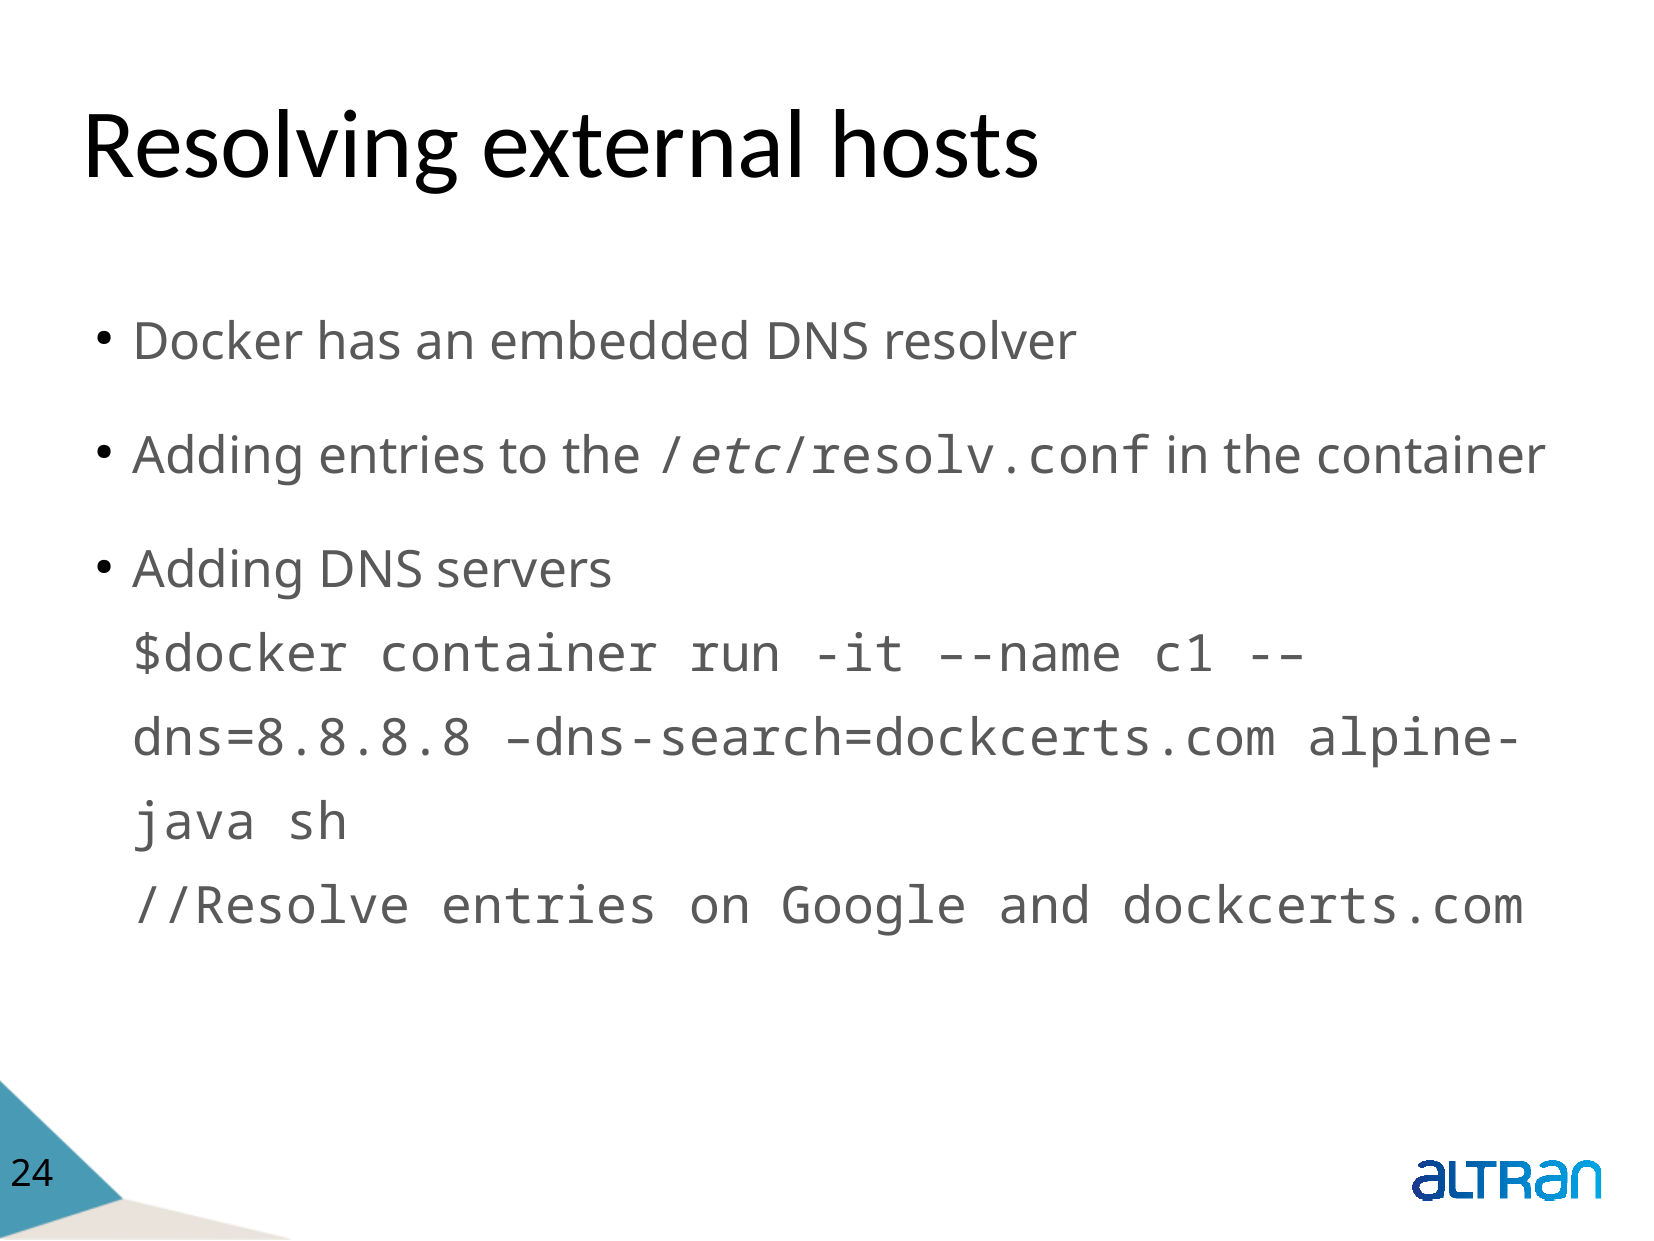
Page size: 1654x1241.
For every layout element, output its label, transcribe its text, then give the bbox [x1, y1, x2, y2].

picture [1595, 1160, 1602, 1167]
list Docker has an embedded DNS resolver Adding entries to the /etc/resolv.conf in the container Adding DNS servers $docker container run -it –-name c1 -–dns=8.8.8.8 –dns-search=dockcerts.com alpine-java sh //Resolve entries on Google and dockcerts.com [82, 290, 1571, 1010]
picture [1412, 1160, 1559, 1201]
picture [0, 1072, 316, 1240]
picture [1543, 1182, 1560, 1193]
title Resolving external hosts [82, 49, 1571, 257]
picture [1555, 1160, 1602, 1201]
